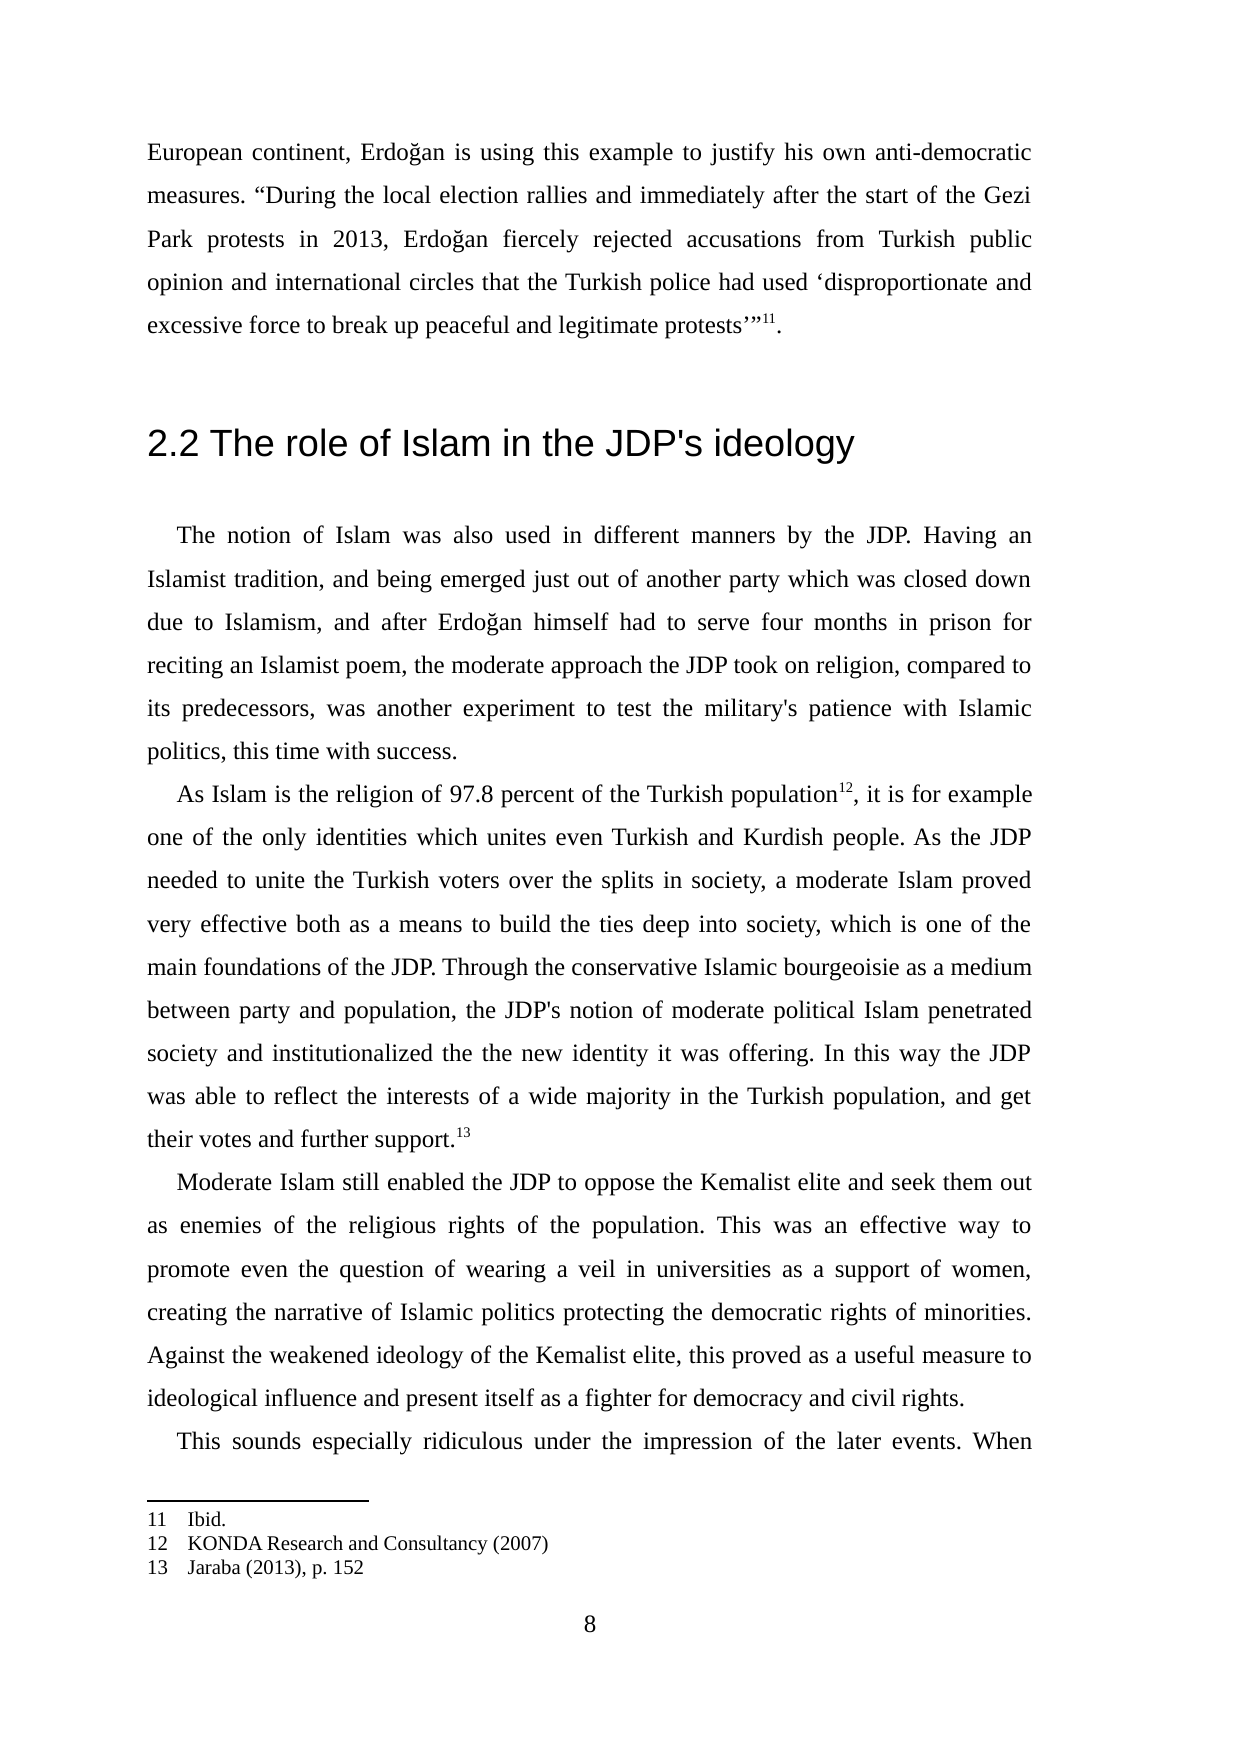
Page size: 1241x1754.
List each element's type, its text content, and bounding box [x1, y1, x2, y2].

text The notion of Islam was also used in different manners by the JDP. Having an Islamist tradition, and being emerged just out of another party which was closed down due to Islamism, and after Erdoğan himself had to serve four months in prison for reciting an Islamist poem, the moderate approach the JDP took on religion, compared to its predecessors, was another experiment to test the military's patience with Islamic politics, this time with success. [147, 521, 1033, 765]
text As Islam is the religion of 97.8 percent of the Turkish population, it is for example one of the only identities which unites even Turkish and Kurdish people. As the JDP needed to unite the Turkish voters over the splits in society, a moderate Islam proved very effective both as a means to build the ties deep into society, which is one of the main foundations of the JDP. Through the conservative Islamic bourgeoisie as a medium between party and population, the JDP's notion of moderate political Islam penetrated society and institutionalized the the new identity it was offering. In this way the JDP was able to reflect the interests of a wide majority in the Turkish population, and get their votes and further support. [147, 779, 1033, 1153]
text Moderate Islam still enabled the JDP to oppose the Kemalist elite and seek them out as enemies of the religious rights of the population. This was an effective way to promote even the question of wearing a veil in universities as a support of women, creating the narrative of Islamic politics protecting the democratic rights of minorities. Against the weakened ideology of the Kemalist elite, this proved as a useful measure to ideological influence and present itself as a fighter for democracy and civil rights. [147, 1167, 1033, 1412]
text Ibid. [147, 1507, 1033, 1531]
text KONDA Research and Consultancy (2007) [147, 1531, 1033, 1555]
text Jaraba (2013), p. 152 [147, 1555, 1033, 1579]
text This sounds especially ridiculous under the impression of the later events. When [147, 1426, 1033, 1455]
text European continent, Erdoğan is using this example to justify his own anti-democratic measures. “During the local election rallies and immediately after the start of the Gezi Park protests in 2013, Erdoğan fiercely rejected accusations from Turkish public opinion and international circles that the Turkish police had used ‘disproportionate and excessive force to break up peaceful and legitimate protests’”. [147, 137, 1033, 339]
subtitle 2.2 The role of Islam in the JDP's ideology [147, 421, 1033, 465]
